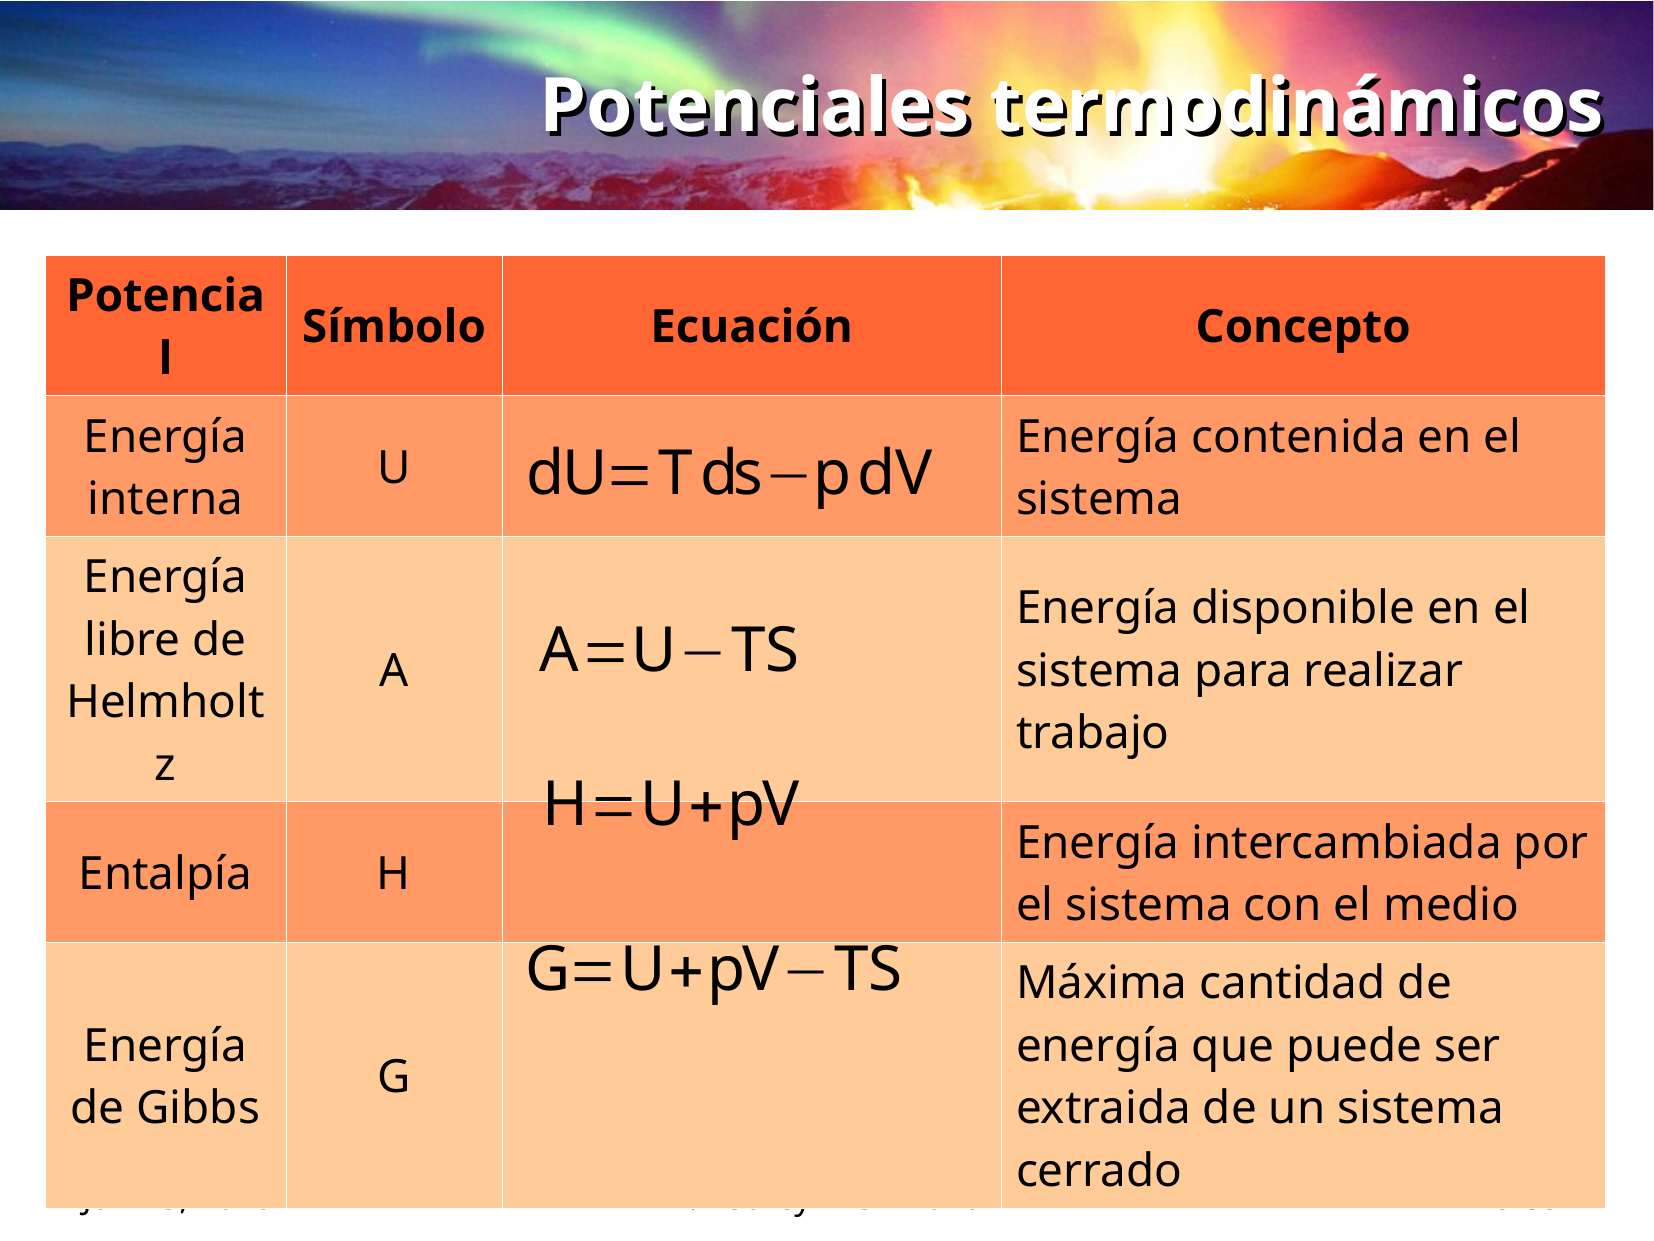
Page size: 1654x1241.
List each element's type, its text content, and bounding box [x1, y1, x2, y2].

table_cell G [287, 943, 502, 1208]
table_cell Energía de Gibbs [46, 943, 286, 1208]
table_cell Energía intercambiada por el sistema con el medio [1002, 802, 1605, 942]
table_header Concepto [1002, 256, 1605, 395]
table_cell Entalpía [46, 802, 286, 942]
table_header Potencial [46, 256, 286, 395]
table_cell Máxima cantidad de energía que puede ser extraida de un sistema cerrado [1002, 943, 1605, 1208]
table_cell Energía contenida en el sistema [1002, 396, 1605, 536]
table_cell [503, 396, 1001, 536]
table_cell Energía disponible en el sistema para realizar trabajo [1002, 537, 1605, 801]
table_cell U [287, 396, 502, 536]
table_cell [503, 802, 1001, 942]
chart [518, 435, 941, 511]
chart [536, 765, 808, 842]
table_header Ecuación [503, 256, 1001, 395]
title Potenciales termodinámicos [45, 15, 1606, 191]
table_cell A [287, 537, 502, 801]
table_cell [503, 943, 1001, 1208]
table_cell [503, 537, 1001, 801]
picture [0, 1, 1654, 210]
chart [518, 931, 912, 1007]
chart [530, 612, 808, 688]
table_cell Energía interna [46, 396, 286, 536]
table_cell H [287, 802, 502, 942]
table_header Símbolo [287, 256, 502, 395]
table_cell Energía libre de Helmholtz [46, 537, 286, 801]
